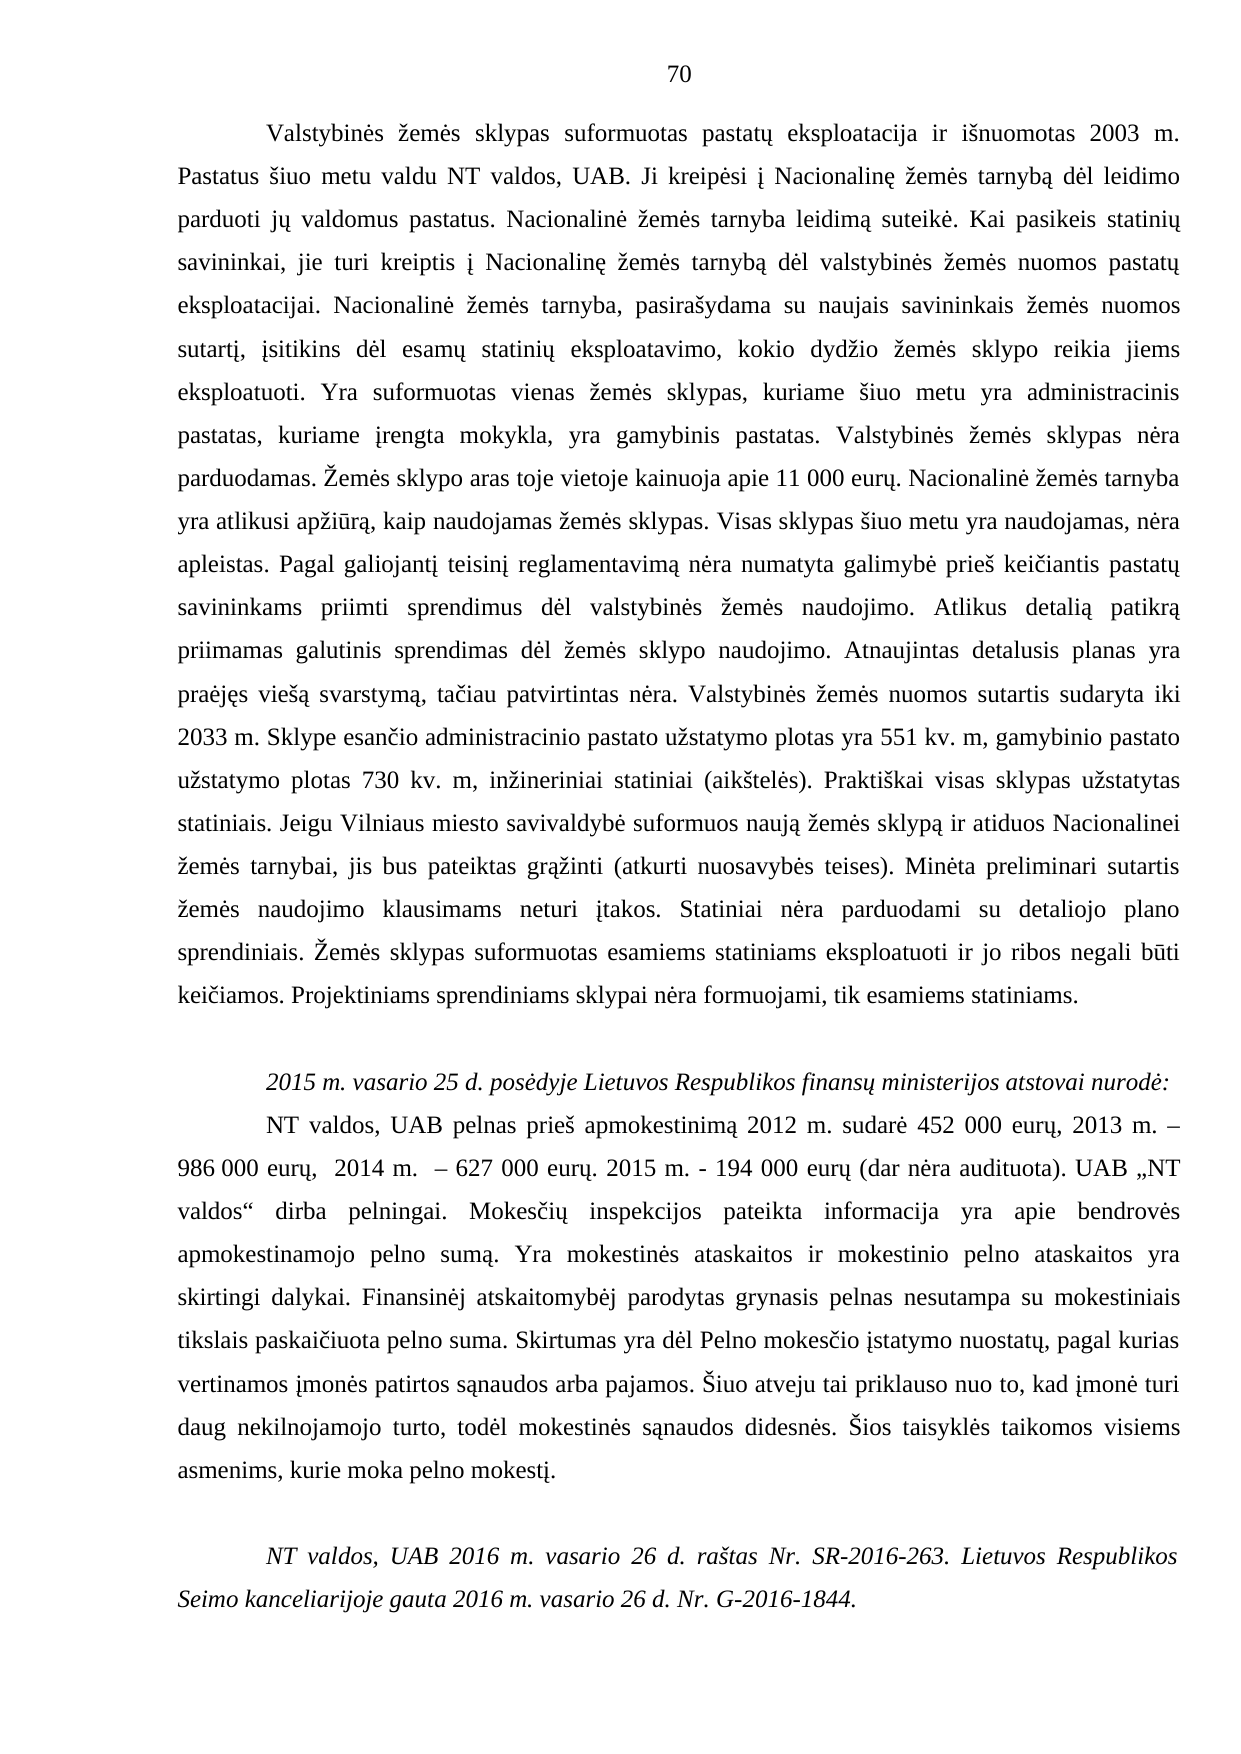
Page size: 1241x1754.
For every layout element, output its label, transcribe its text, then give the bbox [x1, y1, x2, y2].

text NT valdos, UAB 2016 m. vasario 26 d. raštas Nr. SR-2016-263. Lietuvos Respublikos Seimo kanceliarijoje gauta 2016 m. vasario 26 d. Nr. G-2016-1844. [177, 1541, 1181, 1613]
text 2015 m. vasario 25 d. posėdyje Lietuvos Respublikos finansų ministerijos atstovai nurodė: [177, 1067, 1181, 1096]
text NT valdos, UAB pelnas prieš apmokestinimą 2012 m. sudarė 452 000 eurų, 2013 m. – 986 000 eurų, 2014 m. – 627 000 eurų. 2015 m. - 194 000 eurų (dar nėra audituota). UAB „NT valdos“ dirba pelningai. Mokesčių inspekcijos pateikta informacija yra apie bendrovės apmokestinamojo pelno sumą. Yra mokestinės ataskaitos ir mokestinio pelno ataskaitos yra skirtingi dalykai. Finansinėj atskaitomybėj parodytas grynasis pelnas nesutampa su mokestiniais tikslais paskaičiuota pelno suma. Skirtumas yra dėl Pelno mokesčio įstatymo nuostatų, pagal kurias vertinamos įmonės patirtos sąnaudos arba pajamos. Šiuo atveju tai priklauso nuo to, kad įmonė turi daug nekilnojamojo turto, todėl mokestinės sąnaudos didesnės. Šios taisyklės taikomos visiems asmenims, kurie moka pelno mokestį. [177, 1110, 1181, 1484]
text Valstybinės žemės sklypas suformuotas pastatų eksploatacija ir išnuomotas 2003 m. Pastatus šiuo metu valdu NT valdos, UAB. Ji kreipėsi į Nacionalinę žemės tarnybą dėl leidimo parduoti jų valdomus pastatus. Nacionalinė žemės tarnyba leidimą suteikė. Kai pasikeis statinių savininkai, jie turi kreiptis į Nacionalinę žemės tarnybą dėl valstybinės žemės nuomos pastatų eksploatacijai. Nacionalinė žemės tarnyba, pasirašydama su naujais savininkais žemės nuomos sutartį, įsitikins dėl esamų statinių eksploatavimo, kokio dydžio žemės sklypo reikia jiems eksploatuoti. Yra suformuotas vienas žemės sklypas, kuriame šiuo metu yra administracinis pastatas, kuriame įrengta mokykla, yra gamybinis pastatas. Valstybinės žemės sklypas nėra parduodamas. Žemės sklypo aras toje vietoje kainuoja apie 11 000 eurų. Nacionalinė žemės tarnyba yra atlikusi apžiūrą, kaip naudojamas žemės sklypas. Visas sklypas šiuo metu yra naudojamas, nėra apleistas. Pagal galiojantį teisinį reglamentavimą nėra numatyta galimybė prieš keičiantis pastatų savininkams priimti sprendimus dėl valstybinės žemės naudojimo. Atlikus detalią patikrą priimamas galutinis sprendimas dėl žemės sklypo naudojimo. Atnaujintas detalusis planas yra praėjęs viešą svarstymą, tačiau patvirtintas nėra. Valstybinės žemės nuomos sutartis sudaryta iki 2033 m. Sklype esančio administracinio pastato užstatymo plotas yra 551 kv. m, gamybinio pastato užstatymo plotas 730 kv. m, inžineriniai statiniai (aikštelės). Praktiškai visas sklypas užstatytas statiniais. Jeigu Vilniaus miesto savivaldybė suformuos naują žemės sklypą ir atiduos Nacionalinei žemės tarnybai, jis bus pateiktas grąžinti (atkurti nuosavybės teises). Minėta preliminari sutartis žemės naudojimo klausimams neturi įtakos. Statiniai nėra parduodami su detaliojo plano sprendiniais. Žemės sklypas suformuotas esamiems statiniams eksploatuoti ir jo ribos negali būti keičiamos. Projektiniams sprendiniams sklypai nėra formuojami, tik esamiems statiniams. [177, 118, 1181, 1009]
